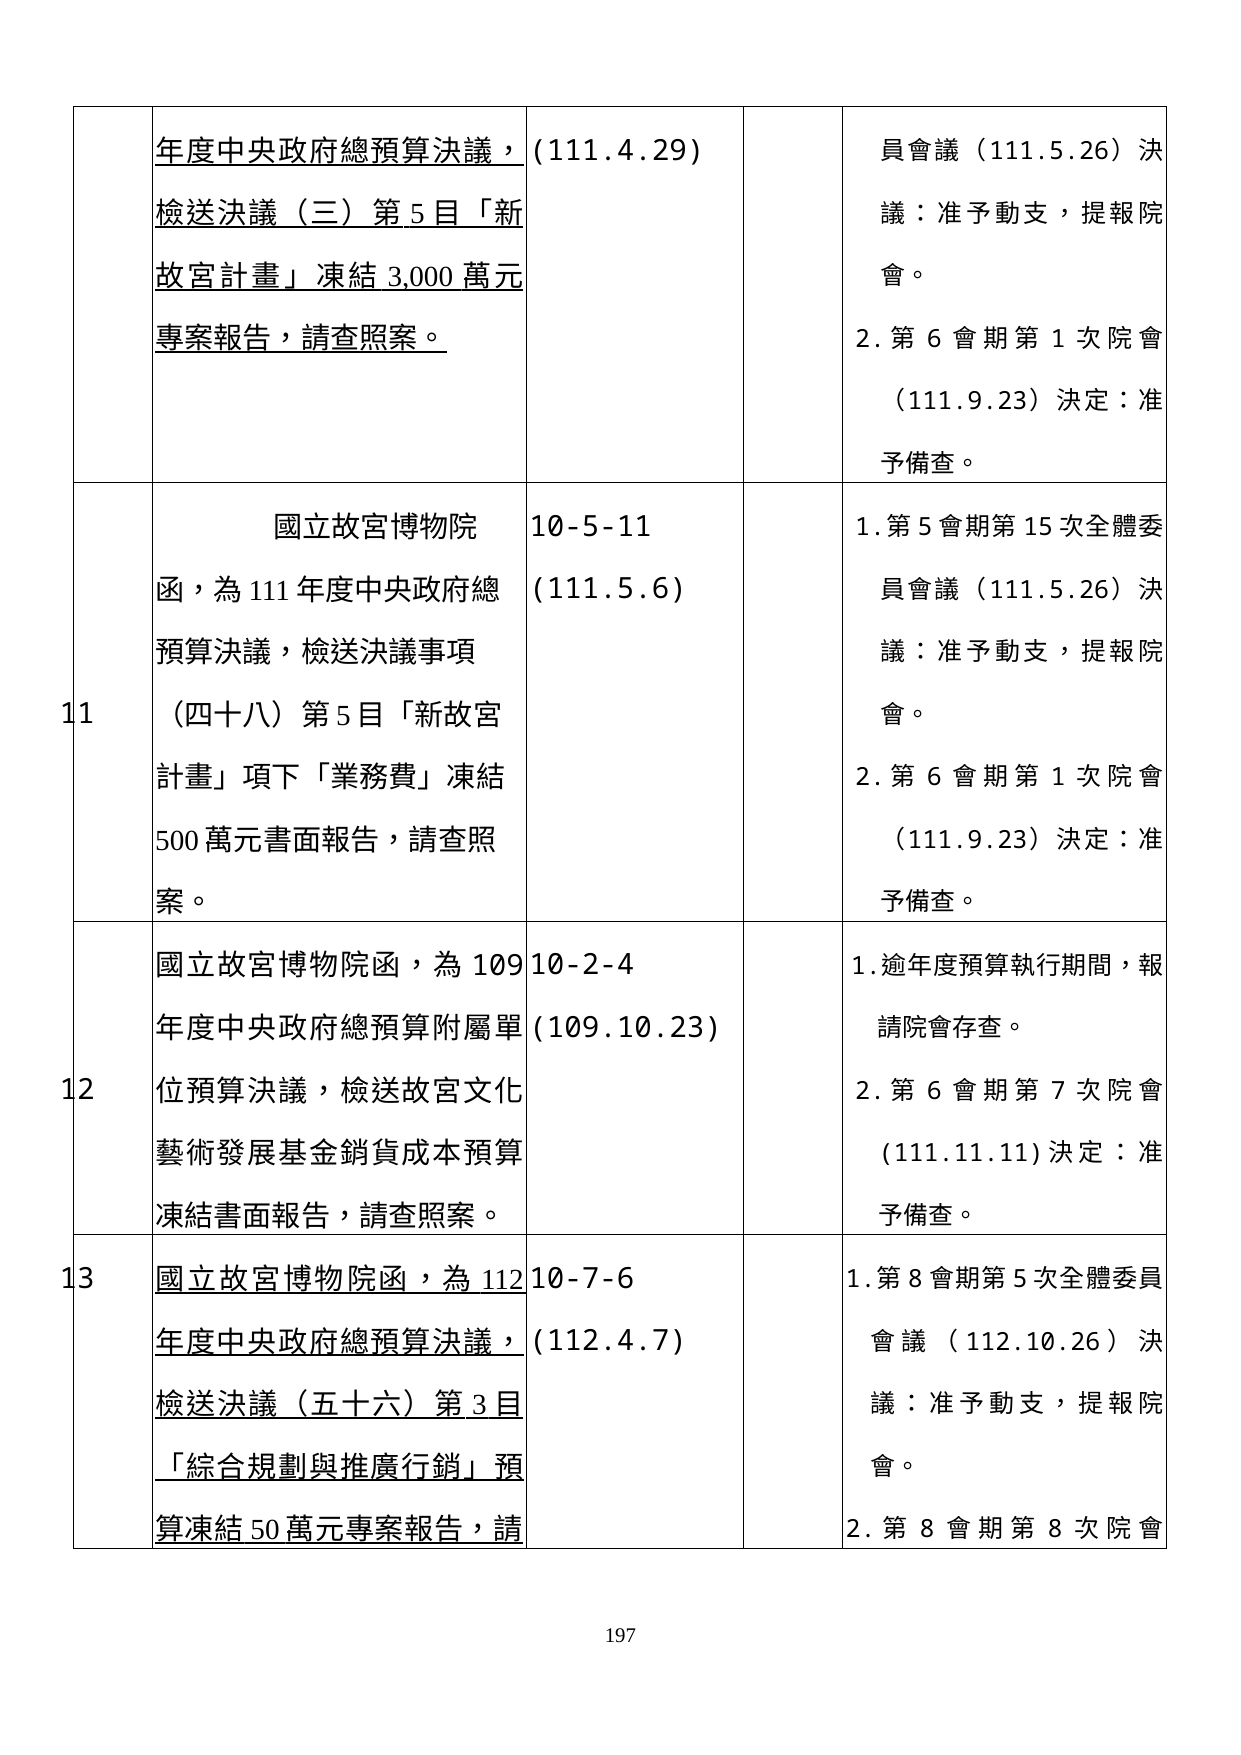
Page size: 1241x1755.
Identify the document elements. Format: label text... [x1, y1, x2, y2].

table_cell 10-5-11 (111.5.6) [527, 483, 743, 921]
table_cell 國立故宮博物院函，為111年度中央政府總預算決議，檢送決議事項（四十八）第5目「新故宮計畫」項下「業務費」凍結500萬元書面報告，請查照案。 [153, 483, 526, 921]
table_cell [74, 107, 152, 482]
table_cell [744, 1235, 842, 1548]
table_cell 1.第5會期第15次全體委員會議（111.5.26）決議：准予動支，提報院會。 2.第6會期第1次院會（111.9.23）決定：准予備查。 [843, 483, 1166, 921]
table_cell [744, 107, 842, 482]
table_cell 國立故宮博物院函，為109年度中央政府總預算附屬單位預算決議，檢送故宮文化藝術發展基金銷貨成本預算凍結書面報告，請查照案。 [153, 922, 526, 1234]
table_cell (111.4.29) [527, 107, 743, 482]
table_cell 國立故宮博物院函，為112年度中央政府總預算決議，檢送決議（五十六）第3目「綜合規劃與推廣行銷」預算凍結50萬元專案報告，請 [153, 1235, 526, 1548]
table_cell 10-2-4 (109.10.23) [527, 922, 743, 1234]
table_cell [74, 922, 152, 1234]
table_cell 1.第8會期第5次全體委員會議（112.10.26）決議：准予動支，提報院會。 2.第8會期第8次院會 [843, 1235, 1166, 1548]
table_cell 1.逾年度預算執行期間，報請院會存查。 2.第6會期第7次院會(111.11.11)決定：准予備查。 [843, 922, 1166, 1234]
table_cell [74, 483, 152, 921]
table_cell [744, 922, 842, 1234]
table_cell 年度中央政府總預算決議，檢送決議（三）第5目「新故宮計畫」凍結3,000萬元專案報告，請查照案。 [153, 107, 526, 482]
table_cell [74, 1235, 152, 1548]
table_cell 員會議（111.5.26）決議：准予動支，提報院會。 2.第6會期第1次院會（111.9.23）決定：准予備查。 [843, 107, 1166, 482]
table_cell 10-7-6 (112.4.7) [527, 1235, 743, 1548]
table_cell [744, 483, 842, 921]
